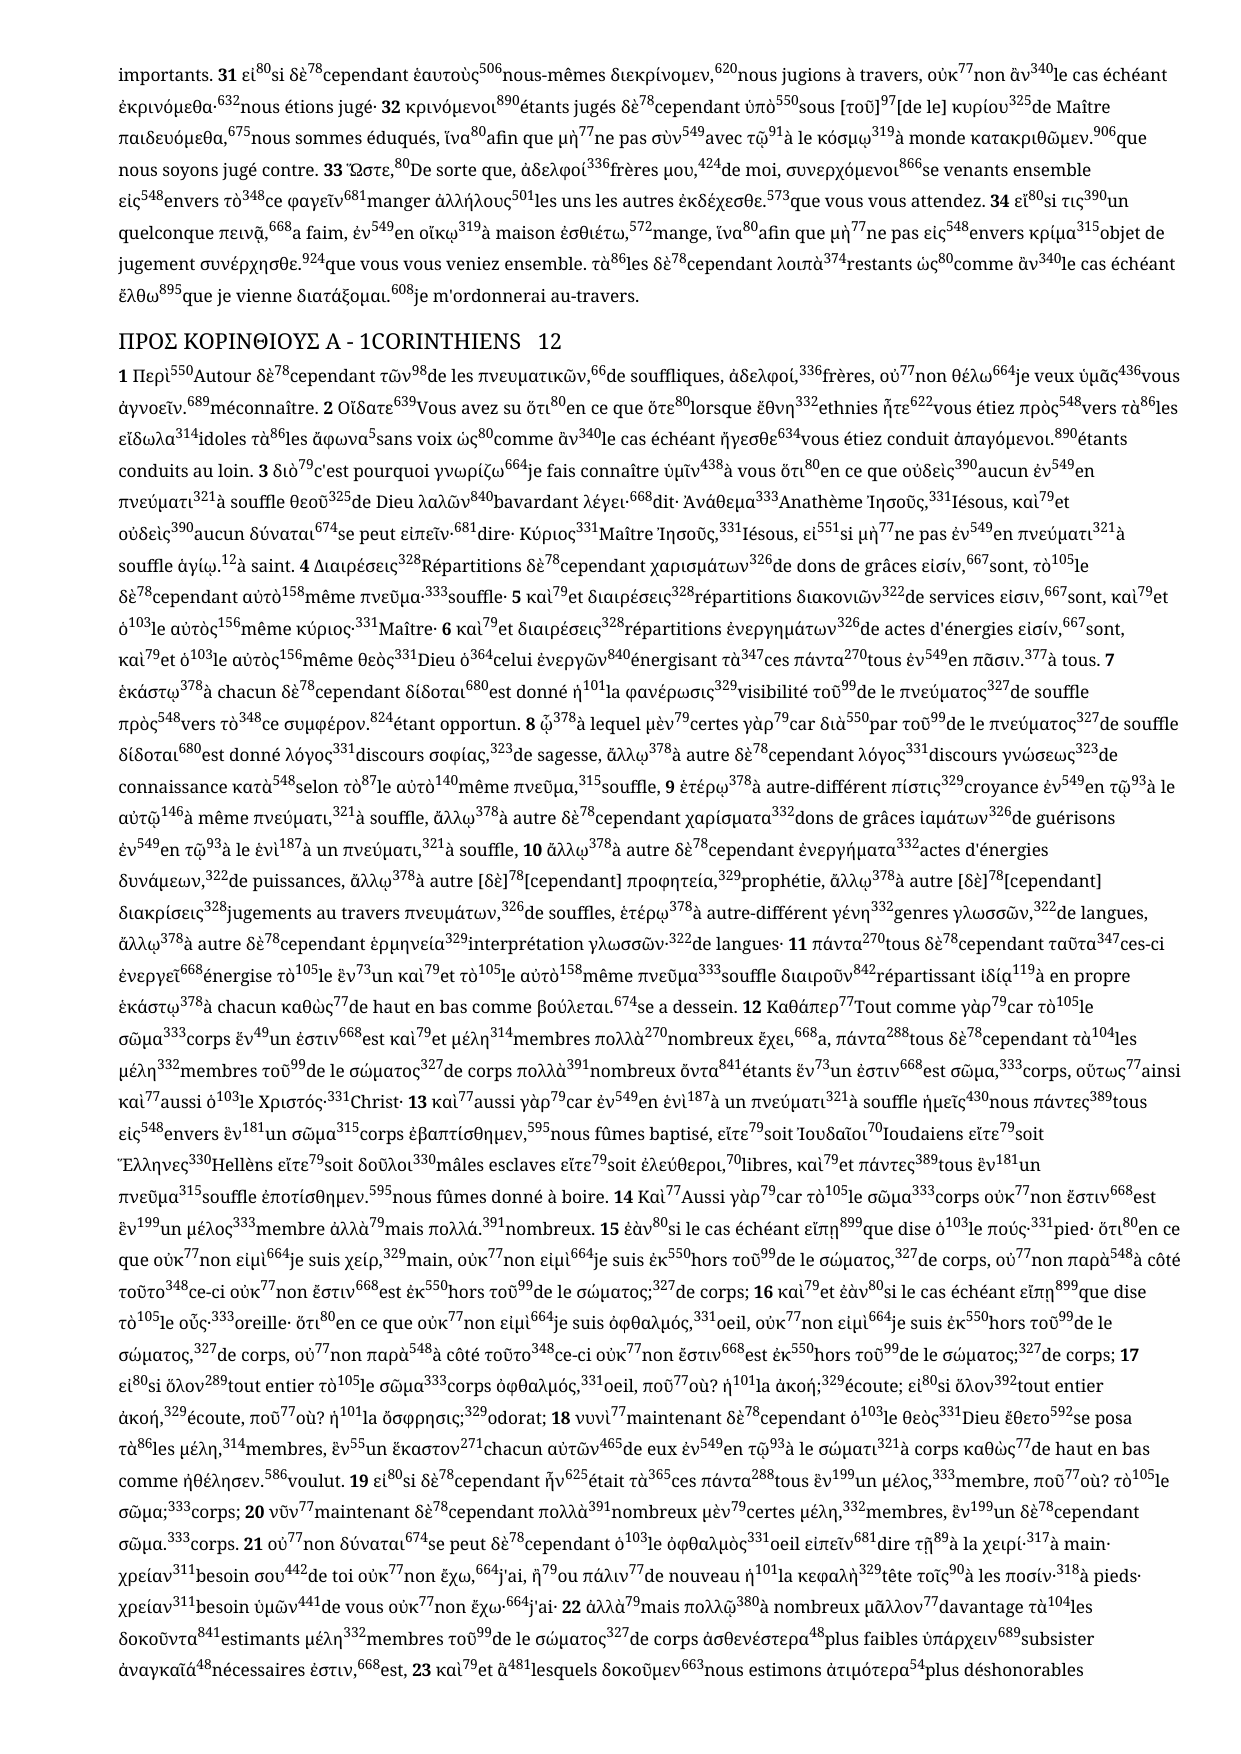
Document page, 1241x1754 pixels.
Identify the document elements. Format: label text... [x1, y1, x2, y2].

text 1 Περὶ550Autour δὲ78cependant τῶν98de les πνευματικῶν,66de souffliques, ἀδελφοί,336frères, οὐ77non θέλω664je veux ὑμᾶς436vous ἀγνοεῖν.689méconnaître. 2 Οἴδατε639Vous avez su ὅτι80en ce que ὅτε80lorsque ἔθνη332ethnies ἦτε622vous étiez πρὸς548vers τὰ86les εἴδωλα314idoles τὰ86les ἄφωνα5sans voix ὡς80comme ἂν340le cas échéant ἤγεσθε634vous étiez conduit ἀπαγόμενοι.890étants conduits au loin. 3 διὸ79c'est pourquoi γνωρίζω664je fais connaître ὑμῖν438à vous ὅτι80en ce que οὐδεὶς390aucun ἐν549en πνεύματι321à souffle θεοῦ325de Dieu λαλῶν840bavardant λέγει·668dit· Ἀνάθεμα333Anathème Ἰησοῦς,331Iésous, καὶ79et οὐδεὶς390aucun δύναται674se peut εἰπεῖν·681dire· Κύριος331Maître Ἰησοῦς,331Iésous, εἰ551si μὴ77ne pas ἐν549en πνεύματι321à souffle ἁγίῳ.12à saint. 4 Διαιρέσεις328Répartitions δὲ78cependant χαρισμάτων326de dons de grâces εἰσίν,667sont, τὸ105le δὲ78cependant αὐτὸ158même πνεῦμα·333souffle· 5 καὶ79et διαιρέσεις328répartitions διακονιῶν322de services εἰσιν,667sont, καὶ79et ὁ103le αὐτὸς156même κύριος·331Maître· 6 καὶ79et διαιρέσεις328répartitions ἐνεργημάτων326de actes d'énergies εἰσίν,667sont, καὶ79et ὁ103le αὐτὸς156même θεὸς331Dieu ὁ364celui ἐνεργῶν840énergisant τὰ347ces πάντα270tous ἐν549en πᾶσιν.377à tous. 7 ἑκάστῳ378à chacun δὲ78cependant δίδοται680est donné ἡ101la φανέρωσις329visibilité τοῦ99de le πνεύματος327de souffle πρὸς548vers τὸ348ce συμφέρον.824étant opportun. 8 ᾧ378à lequel μὲν79certes γὰρ79car διὰ550par τοῦ99de le πνεύματος327de souffle δίδοται680est donné λόγος331discours σοφίας,323de sagesse, ἄλλῳ378à autre δὲ78cependant λόγος331discours γνώσεως323de connaissance κατὰ548selon τὸ87le αὐτὸ140même πνεῦμα,315souffle, 9 ἑτέρῳ378à autre-différent πίστις329croyance ἐν549en τῷ93à le αὐτῷ146à même πνεύματι,321à souffle, ἄλλῳ378à autre δὲ78cependant χαρίσματα332dons de grâces ἰαμάτων326de guérisons ἐν549en τῷ93à le ἑνὶ187à un πνεύματι,321à souffle, 10 ἄλλῳ378à autre δὲ78cependant ἐνεργήματα332actes d'énergies δυνάμεων,322de puissances, ἄλλῳ378à autre [δὲ]78[cependant] προφητεία,329prophétie, ἄλλῳ378à autre [δὲ]78[cependant] διακρίσεις328jugements au travers πνευμάτων,326de souffles, ἑτέρῳ378à autre-différent γένη332genres γλωσσῶν,322de langues, ἄλλῳ378à autre δὲ78cependant ἑρμηνεία329interprétation γλωσσῶν·322de langues· 11 πάντα270tous δὲ78cependant ταῦτα347ces-ci ἐνεργεῖ668énergise τὸ105le ἓν73un καὶ79et τὸ105le αὐτὸ158même πνεῦμα333souffle διαιροῦν842répartissant ἰδίᾳ119à en propre ἑκάστῳ378à chacun καθὼς77de haut en bas comme βούλεται.674se a dessein. 12 Καθάπερ77Tout comme γὰρ79car τὸ105le σῶμα333corps ἕν49un ἐστιν668est καὶ79et μέλη314membres πολλὰ270nombreux ἔχει,668a, πάντα288tous δὲ78cependant τὰ104les μέλη332membres τοῦ99de le σώματος327de corps πολλὰ391nombreux ὄντα841étants ἕν73un ἐστιν668est σῶμα,333corps, οὕτως77ainsi καὶ77aussi ὁ103le Χριστός·331Christ· 13 καὶ77aussi γὰρ79car ἐν549en ἑνὶ187à un πνεύματι321à souffle ἡμεῖς430nous πάντες389tous εἰς548envers ἓν181un σῶμα315corps ἐβαπτίσθημεν,595nous fûmes baptisé, εἴτε79soit Ἰουδαῖοι70Ioudaiens εἴτε79soit Ἕλληνες330Hellèns εἴτε79soit δοῦλοι330mâles esclaves εἴτε79soit ἐλεύθεροι,70libres, καὶ79et πάντες389tous ἓν181un πνεῦμα315souffle ἐποτίσθημεν.595nous fûmes donné à boire. 14 Καὶ77Aussi γὰρ79car τὸ105le σῶμα333corps οὐκ77non ἔστιν668est ἓν199un μέλος333membre ἀλλὰ79mais πολλά.391nombreux. 15 ἐὰν80si le cas échéant εἴπῃ899que dise ὁ103le πούς·331pied· ὅτι80en ce que οὐκ77non εἰμὶ664je suis χείρ,329main, οὐκ77non εἰμὶ664je suis ἐκ550hors τοῦ99de le σώματος,327de corps, οὐ77non παρὰ548à côté τοῦτο348ce-ci οὐκ77non ἔστιν668est ἐκ550hors τοῦ99de le σώματος;327de corps; 16 καὶ79et ἐὰν80si le cas échéant εἴπῃ899que dise τὸ105le οὖς·333oreille· ὅτι80en ce que οὐκ77non εἰμὶ664je suis ὀφθαλμός,331oeil, οὐκ77non εἰμὶ664je suis ἐκ550hors τοῦ99de le σώματος,327de corps, οὐ77non παρὰ548à côté τοῦτο348ce-ci οὐκ77non ἔστιν668est ἐκ550hors τοῦ99de le σώματος;327de corps; 17 εἰ80si ὅλον289tout entier τὸ105le σῶμα333corps ὀφθαλμός,331oeil, ποῦ77où? ἡ101la ἀκοή;329écoute; εἰ80si ὅλον392tout entier ἀκοή,329écoute, ποῦ77où? ἡ101la ὄσφρησις;329odorat; 18 νυνὶ77maintenant δὲ78cependant ὁ103le θεὸς331Dieu ἔθετο592se posa τὰ86les μέλη,314membres, ἓν55un ἕκαστον271chacun αὐτῶν465de eux ἐν549en τῷ93à le σώματι321à corps καθὼς77de haut en bas comme ἠθέλησεν.586voulut. 19 εἰ80si δὲ78cependant ἦν625était τὰ365ces πάντα288tous ἓν199un μέλος,333membre, ποῦ77où? τὸ105le σῶμα;333corps; 20 νῦν77maintenant δὲ78cependant πολλὰ391nombreux μὲν79certes μέλη,332membres, ἓν199un δὲ78cependant σῶμα.333corps. 21 οὐ77non δύναται674se peut δὲ78cependant ὁ103le ὀφθαλμὸς331oeil εἰπεῖν681dire τῇ89à la χειρί·317à main· χρείαν311besoin σου442de toi οὐκ77non ἔχω,664j'ai, ἢ79ou πάλιν77de nouveau ἡ101la κεφαλὴ329tête τοῖς90à les ποσίν·318à pieds· χρείαν311besoin ὑμῶν441de vous οὐκ77non ἔχω·664j'ai· 22 ἀλλὰ79mais πολλῷ380à nombreux μᾶλλον77davantage τὰ104les δοκοῦντα841estimants μέλη332membres τοῦ99de le σώματος327de corps ἀσθενέστερα48plus faibles ὑπάρχειν689subsister ἀναγκαῖά48nécessaires ἐστιν,668est, 23 καὶ79et ἃ481lesquels δοκοῦμεν663nous estimons ἀτιμότερα54plus déshonorables εἶναι689être τοῦ99de le σώματος327de corps τούτοις353à ces-ci τιμὴν311valeur περισσοτέραν2plus surabondante περιτίθεμεν,663nous posons autour, καὶ79et τὰ104les ἀσχήμονα72inélégants ἡμῶν423de nous εὐσχημοσύνην311élégance περισσοτέραν2plus surabondante ἔχει,668a, 24 τὰ104les δὲ78cependant εὐσχήμονα72élégants ἡμῶν423de nous οὐ77non χρείαν311besoin ἔχει.668a. Ἀλλ᾽79Mais ὁ103le θεὸς331Dieu συνεκέρασεν586mélangea avec τὸ87le σῶμα315corps τῷ354à ce ὑστερουμένῳ882à étant manqué περισσοτέραν51plus surabondante δοὺς721ayant donné τιμήν,311valeur, 25 ἵνα80afin que μὴ77ne pas ᾖ921que soit σχίσμα333schisme ἐν549en τῷ93à le σώματι321à corps ἀλλὰ79mais τὸ87le αὐτὸ348même ὑπὲρ550au-dessus ἀλλήλων505de les uns les autres μεριμνῶσιν920que inquiètent τὰ104les μέλη.332membres. 26 καὶ79et εἴτε79soit πάσχει668souffre ἓν199un μέλος,333membre, συμπάσχει668souffre avec πάντα288tous τὰ104les μέλη·332membres· εἴτε79soit δοξάζεται680est glorifié [ἓν]199[un] μέλος,333membre, συγχαίρει668est de joie avec πάντα288tous τὰ104les μέλη.332membres. 27 Ὑμεῖς447Vous δέ78cependant ἐστε665vous êtes σῶμα333corps Χριστοῦ325de Christ καὶ79et μέλη332membres ἐκ550hors μέρους.327de part. 28 Καὶ79Et οὓς479lesquels μὲν340certes ἔθετο592se posa ὁ103le θεὸς331Dieu ἐν549en τῇ89à la ἐκκλησίᾳ317à église πρῶτον77premièrement ἀποστόλους,312envoyés, δεύτερον77deuxièmement προφήτας,312prophètes, τρίτον77troisièmement διδασκάλους,312enseignants, ἔπειτα77ensuite δυνάμεις,310puissances, ἔπειτα77ensuite χαρίσματα314dons de grâces ἰαμάτων,326de guérisons, ἀντιλήμψεις,310perceptions, κυβερνήσεις,310pilotages, γένη314genres γλωσσῶν.322de langues. 29 μὴ340ne pas πάντες389tous ἀπόστολοι;330envoyés; μὴ340ne pas πάντες389tous προφῆται;330prophètes; μὴ340ne pas πάντες389tous διδάσκαλοι;330enseignants; μὴ340ne pas πάντες389tous δυνάμεις;328puissances; 30 μὴ340ne pas πάντες389tous χαρίσματα314dons de grâces ἔχουσιν667ont ἰαμάτων;326de guérisons; μὴ340ne pas πάντες389tous γλώσσαις316à langues λαλοῦσιν;667bavardent; μὴ340ne pas πάντες389tous διερμηνεύουσιν;667interprètent en détail; 31 ζηλοῦτε569zélez δὲ78cependant τὰ86les χαρίσματα314dons de grâces τὰ86les μείζονα.5plus grands. Καὶ79Et ἔτι77encore καθ᾽548selon ὑπερβολὴν311hyperbole ὁδὸν311chemin ὑμῖν438à vous δείκνυμι.664je montre. [118, 360, 1181, 1682]
text ΠΡΟΣ ΚΟΡΙΝΘΙΟΥΣ Α - 1CORINTHIENS 12 [118, 326, 1181, 356]
text 1 μιμηταί330mimes μου424de moi γίνεσθε573que vous vous devenez καθὼς77de haut en bas comme κἀγὼ431et moi Χριστοῦ.325de Christ. 2 Ἐπαινῶ664Je surloue δὲ78cependant ὑμᾶς436vous ὅτι80en ce que πάντα374tous μου424de moi μέμνησθε645vous vous avez fait mémoire καί,79et, καθὼς77de haut en bas comme παρέδωκα582je transmis ὑμῖν,438à vous, τὰς82les παραδόσεις310transmissions κατέχετε.665vous tenez de haut en bas. 3 Θέλω664Je veux δὲ78cependant ὑμᾶς436vous εἰδέναι686avoir su ὅτι80en ce que παντὸς281de tout ἀνδρὸς325de homme ἡ101la κεφαλὴ329tête ὁ103le Χριστός331Christ ἐστιν,668est, κεφαλὴ329tête δὲ78cependant γυναικὸς323de femme ὁ103le ἀνήρ,331homme, κεφαλὴ329tête δὲ78cependant τοῦ97de le Χριστοῦ325de Christ ὁ103le θεός.331Dieu. 4 πᾶς287tout ἀνὴρ331homme προσευχόμενος867se priant ἢ79ou προφητεύων840prophétisant κατὰ550contre κεφαλῆς323de tête ἔχων840ayant καταισχύνει668couvre de honte τὴν83la κεφαλὴν311tête αὐτοῦ.464de lui. 5 πᾶσα285toute δὲ78cependant γυνὴ329femme προσευχομένη865se priante ἢ79ou προφητεύουσα838prophétisante ἀκατακαλύπτῳ8à non couverte de haut en bas τῇ249à la κεφαλῇ317à tête καταισχύνει668couvre de honte τὴν83la κεφαλὴν311tête αὐτῆς·462de elle· ἓν73un γάρ79car ἐστιν668est καὶ79et τὸ105le αὐτὸ366même τῇ350à celle ἐξυρημένῃ.799à ayante étée rasée. 6 εἰ80si γὰρ79car οὐ77non κατακαλύπτεται674se couvre de haut en bas γυνή,329femme, καὶ77aussi κειράσθω·560se tonde· εἰ80si δὲ78cependant αἰσχρὸν49honteux γυναικὶ317à femme τὸ366ce κείρασθαι682se tondre ἢ79ou ξυρᾶσθαι,682se raser, κατακαλυπτέσθω.576se couvre de haut en bas. 7 Ἀνὴρ331Homme μὲν79certes γὰρ79car οὐκ77non ὀφείλει668doit κατακαλύπτεσθαι690se couvrir de haut en bas τὴν243la κεφαλὴν311tête εἰκὼν329icône καὶ79et δόξα329gloire θεοῦ325de Dieu ὑπάρχων·840subsistant· ἡ101la γυνὴ329femme δὲ78cependant δόξα329gloire ἀνδρός325de homme ἐστιν.668est. 8 οὐ77non γάρ79car ἐστιν668est ἀνὴρ331homme ἐκ550hors γυναικὸς323de femme ἀλλὰ79mais γυνὴ329femme ἐξ550hors ἀνδρός·325de homme· 9 καὶ77aussi γὰρ79car οὐκ77non ἐκτίσθη600fut créé ἀνὴρ331homme διὰ548par le fait de τὴν83la γυναῖκα311femme ἀλλὰ79mais γυνὴ329femme διὰ548par le fait de τὸν85le ἄνδρα.313homme. 10 διὰ548par le fait de τοῦτο348ce-ci ὀφείλει668doit ἡ101la γυνὴ329femme ἐξουσίαν311autorité ἔχειν689avoir ἐπὶ550sur τῆς255de la κεφαλῆς323de tête διὰ548par le fait de τοὺς84les ἀγγέλους.312anges. 11 πλὴν79toutefois οὔτε79ni γυνὴ329femme χωρὶς552séparément ἀνδρὸς325de homme οὔτε79ni ἀνὴρ331homme χωρὶς552séparément γυναικὸς323de femme ἐν549en κυρίῳ·319à Maître· 12 ὥσπερ80comme certes γὰρ79car ἡ101la γυνὴ329femme ἐκ550hors τοῦ97de le ἀνδρός,325de homme, οὕτως77ainsi καὶ77aussi ὁ103le ἀνὴρ331homme διὰ550par τῆς95de la γυναικός·323de femme· τὰ365ces δὲ78cependant πάντα288tous ἐκ550hors τοῦ97de le θεοῦ.325de Dieu. 13 Ἐν549En ὑμῖν438à vous αὐτοῖς519à vous-mêmes κρίνατε·553jugez· πρέπον842étant remarquable ἐστὶν668est γυναῖκα311femme ἀκατακάλυπτον2non couverte de haut en bas τῷ91à le θεῷ319à Dieu προσεύχεσθαι;690se prier; 14 οὐδὲ77non cependant ἡ101la φύσις329nature αὐτὴ540elle-même διδάσκει668enseigne ὑμᾶς436vous ὅτι80en ce que ἀνὴρ331homme μὲν79certes ἐὰν80si le cas échéant κομᾷ921que laisse les cheveux pousser ἀτιμία329dévalorisation αὐτῷ458à lui ἐστιν,668est, 15 γυνὴ329femme δὲ78cependant ἐὰν80si le cas échéant κομᾷ921que laisse les cheveux pousser δόξα329gloire αὐτῇ456à elle ἐστιν;668est; ὅτι80en ce que ἡ101la κόμη329chevelure ἀντὶ550contre περιβολαίου327de enveloppe δέδοται654a été donné [αὐτῇ].456[à elle]. 16 Εἰ80Si δέ78cependant τις390un quelconque δοκεῖ668estime φιλόνεικος47ami du conflit εἶναι,689être, ἡμεῖς430nous τοιαύτην136telle συνήθειαν311habitude en commun οὐκ77non ἔχομεν663nous avons οὐδὲ79non cependant αἱ100les ἐκκλησίαι328églises τοῦ97de le θεοῦ.325de Dieu. 17 Τοῦτο348Ce-ci δὲ78cependant παραγγέλλων840annonçant à côté οὐκ77non ἐπαινῶ664je surloue ὅτι80en ce que οὐκ77non εἰς548envers τὸ87le κρεῖσσον55meilleur ἀλλ᾽79mais εἰς548envers τὸ87le ἧσσον55amoindri συνέρχεσθε.671vous vous venez ensemble. 18 πρῶτον77premièrement μὲν77certes γὰρ79car συνερχομένων860de se venants ensemble ὑμῶν441de vous ἐν549en ἐκκλησίᾳ317à église ἀκούω664j'écoute σχίσματα314schismes ἐν549en ὑμῖν438à vous ὑπάρχειν689subsister καὶ79et μέρος315part τι271un quelconque πιστεύω.664je crois. 19 δεῖ668attache de lien γὰρ79car καὶ77aussi αἱρέσεις310hérésies ἐν549en ὑμῖν438à vous εἶναι,689être, ἵνα80afin que [καὶ]77[aussi] οἱ102les δόκιμοι70approuvés φανεροὶ46visibles γένωνται904que se deviennent ἐν549en ὑμῖν.438à vous. 20 Συνερχομένων860de Se venants ensemble οὖν79donc ὑμῶν441de vous ἐπὶ548sur τὸ87le αὐτὸ348même οὐκ77non ἔστιν668est κυριακὸν6d'un Maître δεῖπνον315dîner φαγεῖν·681manger· 21 ἕκαστος390chacun γὰρ79car τὸ247le ἴδιον117en propre δεῖπνον315dîner προλαμβάνει668prend à l'avance ἐν549en τῷ354à ce φαγεῖν,681manger, καὶ79et ὃς390lequel μὲν79certes πεινᾷ668a faim ὃς390lequel δὲ78cependant μεθύει.668délire en ivresse. 22 μὴ340ne pas γὰρ79car οἰκίας310maisons d'habitations οὐκ77non ἔχετε665vous avez εἰς548envers τὸ482ce ἐσθίειν689manger καὶ79et πίνειν;689boire; ἢ79ou τῆς95de la ἐκκλησίας323de église τοῦ97de le θεοῦ325de Dieu καταφρονεῖτε,665vous méprisez, καὶ79et καταισχύνετε665vous couvrez de honte τοὺς345ceux μὴ77ne pas ἔχοντας;821ayants; τί399quel εἴπω895que je dise ὑμῖν;438à vous; ἐπαινέσω895que je surloue ὑμᾶς;436vous; ἐν549en τούτῳ354à ce-ci οὐκ77non ἐπαινῶ.664je surloue. 23 Ἐγὼ431Moi γὰρ79car παρέλαβον582je pris à côté ἀπὸ550au loin τοῦ97de le κυρίου,325de Maître, ὃ482lequel καὶ77aussi παρέδωκα582je transmis ὑμῖν,438à vous, ὅτι80en ce que ὁ103le κύριος331Maître Ἰησοῦς331Iésous ἐν549en τῇ89à la νυκτὶ317à nuit ᾗ484à laquelle παρεδίδετο636était transmis ἔλαβεν586prit ἄρτον313pain 24 καὶ79et εὐχαριστήσας721ayant rendu grâce ἔκλασεν586cassa καὶ79et εἶπεν·586dit· τοῦτό366ce-ci μού424de moi ἐστιν668est τὸ105le σῶμα333corps τὸ500ce ὑπὲρ550au-dessus ὑμῶν·441de vous· τοῦτο348ce-ci ποιεῖτε569faites εἰς548envers τὴν83la ἐμὴν216mienne ἀνάμνησιν.311remémoration. 25 ὡσαύτως77de même καὶ77aussi τὸ87le ποτήριον315récipient à boire μετὰ548après τὸ348ce δειπνῆσαι681dîner λέγων·840disant· τοῦτο158ce-ci τὸ105le ποτήριον333récipient à boire ἡ101la καινὴ20nouvelle διαθήκη329disposition ἐστὶν668est ἐν549en τῷ93à le ἐμῷ226à mien αἵματι·321à sang· τοῦτο348ce-ci ποιεῖτε,569faites, ὁσάκις77toutes les fois ἐὰν340si le cas échéant πίνητε,918que vous buviez, εἰς548envers τὴν83la ἐμὴν216mienne ἀνάμνησιν.311remémoration. 26 ὁσάκις77toutes les fois γὰρ79car ἐὰν340si le cas échéant ἐσθίητε918que vous mangiez τὸν85le ἄρτον313pain τοῦτον138celui-ci καὶ79et τὸ87le ποτήριον315récipient à boire πίνητε,918que vous buviez, τὸν85le θάνατον313trépas τοῦ97de le κυρίου325de Maître καταγγέλλετε665vous annoncez de haut en bas ἄχρι80jusqu'à l'extrémité οὗ494de lequel ἔλθῃ.899que vienne. 27 Ὥστε80De sorte que ὃς498lequel ἂν340le cas échéant ἐσθίῃ921que mange τὸν85le ἄρτον313pain ἢ79ou πίνῃ921que boive τὸ87le ποτήριον315récipient à boire τοῦ97de le κυρίου325de Maître ἀναξίως,77indignement, ἔνοχος47tenu au-dedans ἔσται612se sera τοῦ99de le σώματος327de corps καὶ79et τοῦ99de le αἵματος327de sang τοῦ97de le κυρίου.325de Maître. 28 δοκιμαζέτω572éprouve δὲ78cependant ἄνθρωπος331être humain ἑαυτὸν528lui-même καὶ79et οὕτως77ainsi ἐκ550hors τοῦ97de le ἄρτου325de pain ἐσθιέτω572mange καὶ79et ἐκ550hors τοῦ99de le ποτηρίου327de récipient à boire πινέτω·572boive· 29 ὁ364celui γὰρ79car ἐσθίων840mangeant καὶ79et πίνων840buvant κρίμα315objet de jugement ἑαυτῷ533à lui-même ἐσθίει668mange καὶ79et πίνει668boit μὴ77ne pas διακρίνων840jugeant à travers τὸ87le σῶμα.315corps. 30 διὰ548par le fait de τοῦτο348ce-ci ἐν549en ὑμῖν438à vous πολλοὶ389nombreux ἀσθενεῖς70infirmes καὶ79et ἄρρωστοι70malades καὶ79et κοιμῶνται679sont mis au coucher ἱκανοί.70assez-importants. 31 εἰ80si δὲ78cependant ἑαυτοὺς506nous-mêmes διεκρίνομεν,620nous jugions à travers, οὐκ77non ἂν340le cas échéant ἐκρινόμεθα·632nous étions jugé· 32 κρινόμενοι890étants jugés δὲ78cependant ὑπὸ550sous [τοῦ]97[de le] κυρίου325de Maître παιδευόμεθα,675nous sommes éduqués, ἵνα80afin que μὴ77ne pas σὺν549avec τῷ91à le κόσμῳ319à monde κατακριθῶμεν.906que nous soyons jugé contre. 33 Ὥστε,80De sorte que, ἀδελφοί336frères μου,424de moi, συνερχόμενοι866se venants ensemble εἰς548envers τὸ348ce φαγεῖν681manger ἀλλήλους501les uns les autres ἐκδέχεσθε.573que vous vous attendez. 34 εἴ80si τις390un quelconque πεινᾷ,668a faim, ἐν549en οἴκῳ319à maison ἐσθιέτω,572mange, ἵνα80afin que μὴ77ne pas εἰς548envers κρίμα315objet de jugement συνέρχησθε.924que vous vous veniez ensemble. τὰ86les δὲ78cependant λοιπὰ374restants ὡς80comme ἂν340le cas échéant ἔλθω895que je vienne διατάξομαι.608je m'ordonnerai au-travers. [118, 59, 1181, 307]
